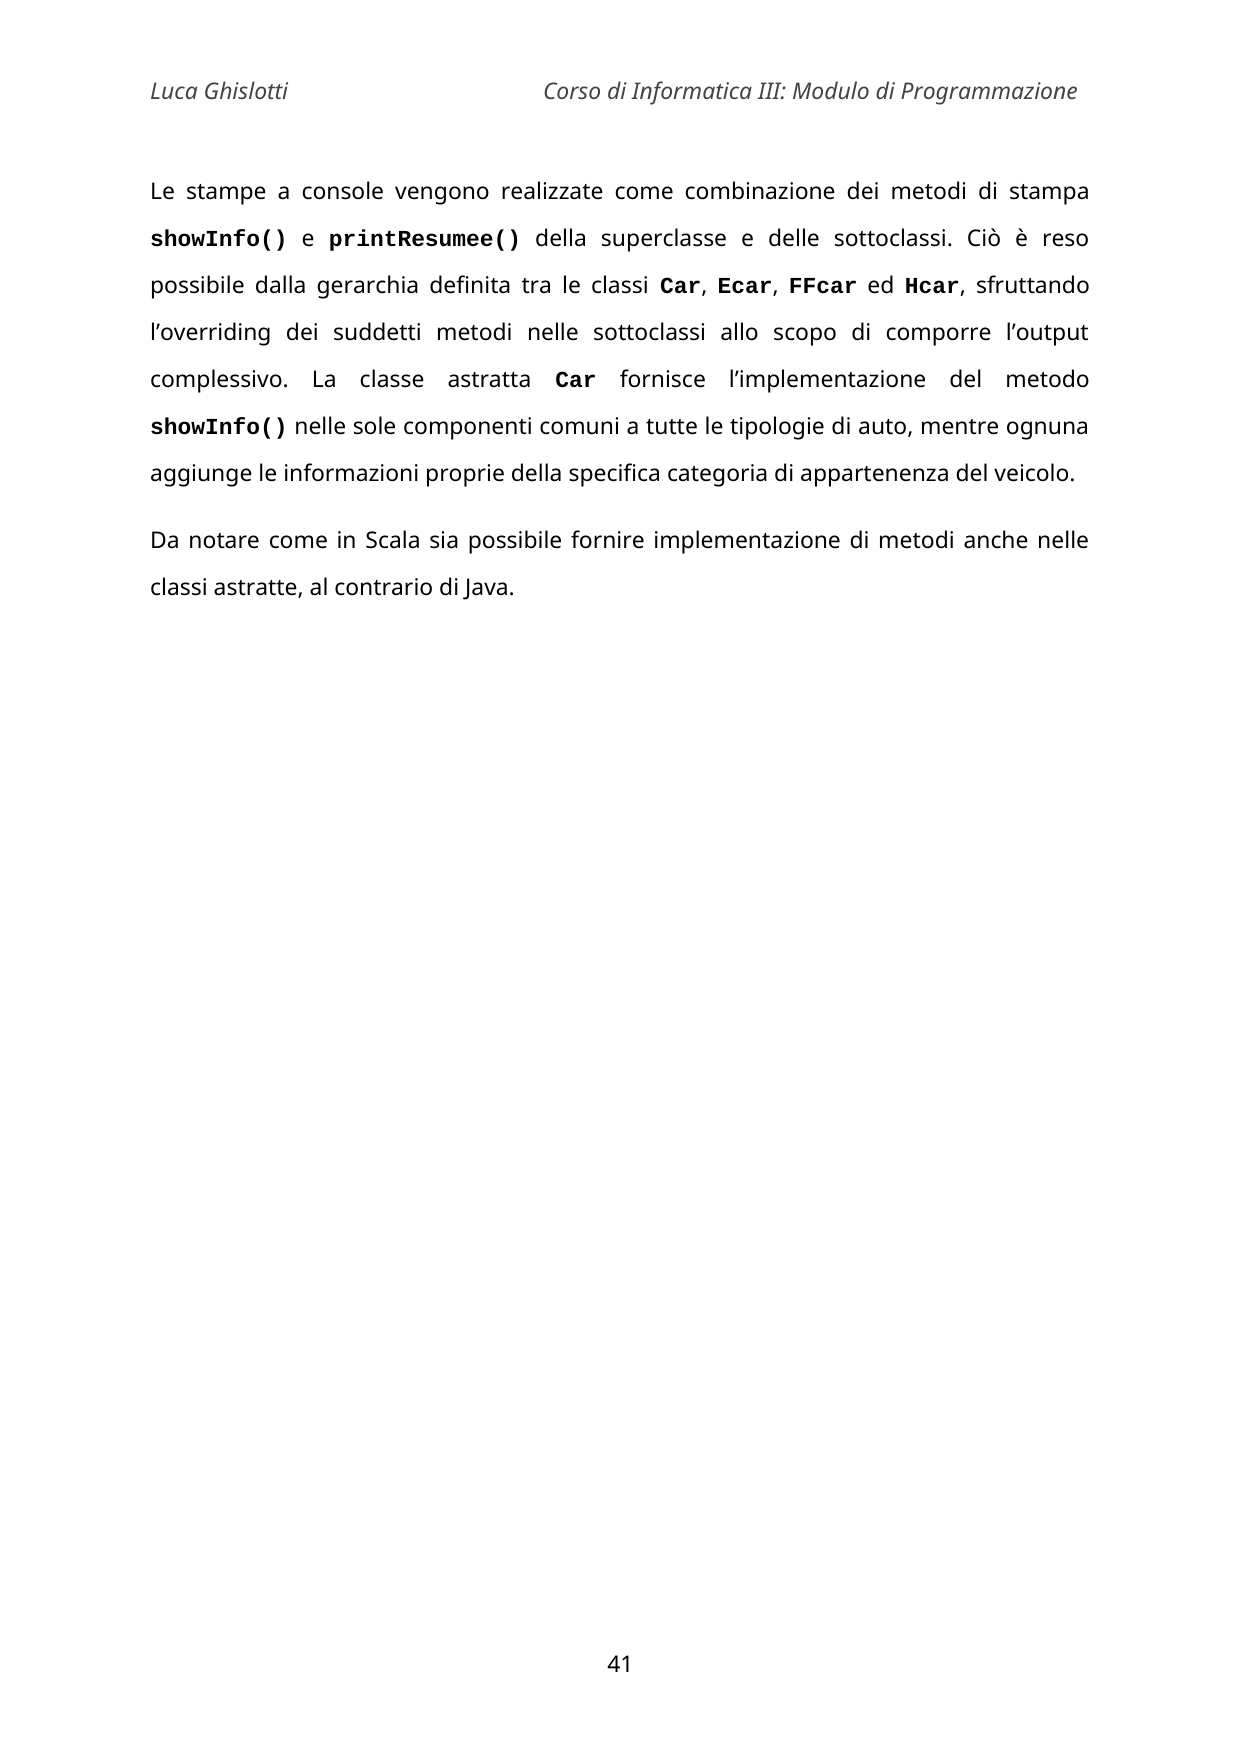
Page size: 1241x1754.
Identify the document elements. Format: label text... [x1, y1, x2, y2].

text Da notare come in Scala sia possibile fornire implementazione di metodi anche nelle classi astratte, al contrario di Java. [150, 524, 1090, 602]
text Le stampe a console vengono realizzate come combinazione dei metodi di stampa showInfo() e printResumee() della superclasse e delle sottoclassi. Ciò è reso possibile dalla gerarchia definita tra le classi Car, Ecar, FFcar ed Hcar, sfruttando l’overriding dei suddetti metodi nelle sottoclassi allo scopo di comporre l’output complessivo. La classe astratta Car fornisce l’implementazione del metodo showInfo() nelle sole componenti comuni a tutte le tipologie di auto, mentre ognuna aggiunge le informazioni proprie della specifica categoria di appartenenza del veicolo. [150, 175, 1090, 488]
